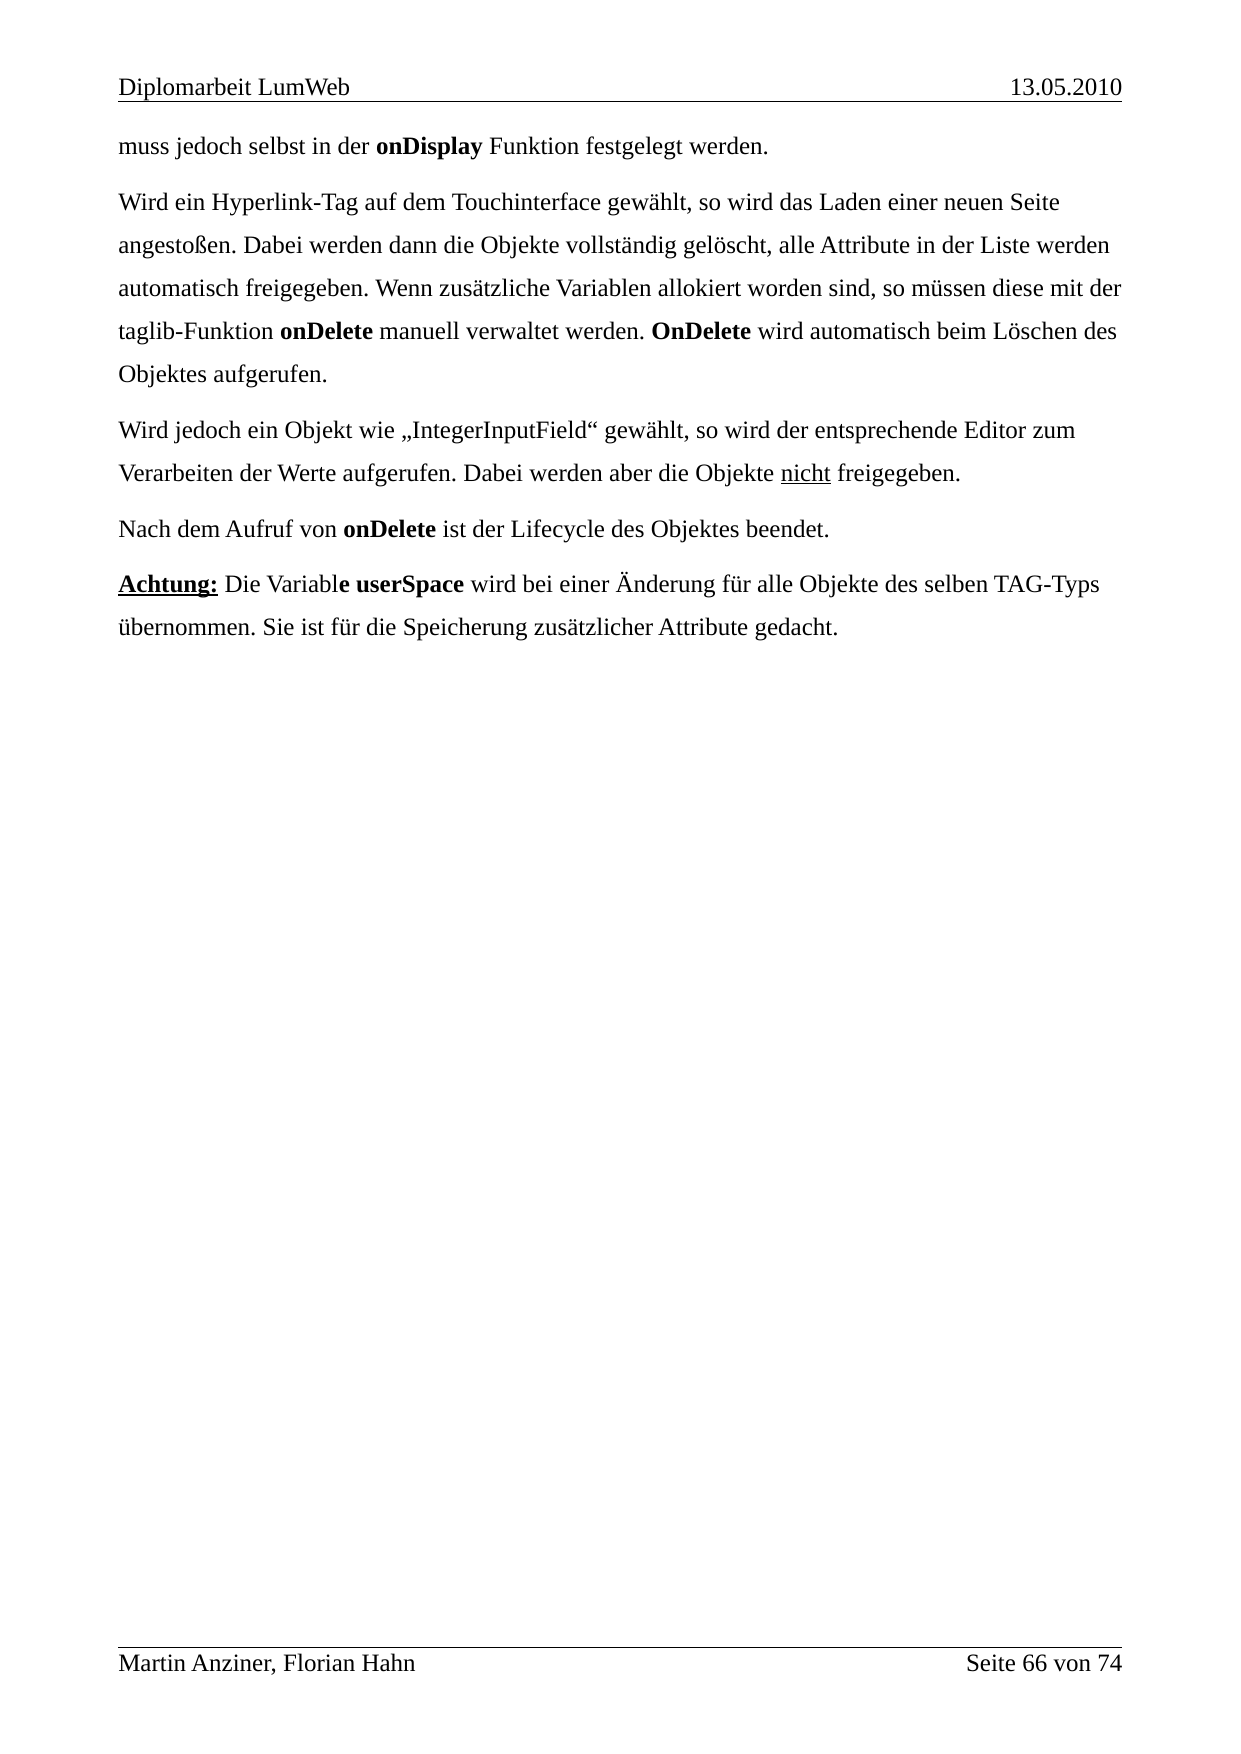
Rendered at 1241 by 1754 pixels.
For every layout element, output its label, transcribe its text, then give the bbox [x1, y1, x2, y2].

text Wird ein Hyperlink-Tag auf dem Touchinterface gewählt, so wird das Laden einer neuen Seite angestoßen. Dabei werden dann die Objekte vollständig gelöscht, alle Attribute in der Liste werden automatisch freigegeben. Wenn zusätzliche Variablen allokiert worden sind, so müssen diese mit der taglib-Funktion onDelete manuell verwaltet werden. OnDelete wird automatisch beim Löschen des Objektes aufgerufen. [118, 187, 1122, 388]
text Achtung: Die Variable userSpace wird bei einer Änderung für alle Objekte des selben TAG-Typs übernommen. Sie ist für die Speicherung zusätzlicher Attribute gedacht. [118, 569, 1122, 641]
text Nach dem Aufruf von onDelete ist der Lifecycle des Objektes beendet. [118, 514, 1122, 542]
text Wird jedoch ein Objekt wie „IntegerInputField“ gewählt, so wird der entsprechende Editor zum Verarbeiten der Werte aufgerufen. Dabei werden aber die Objekte nicht freigegeben. [118, 415, 1122, 487]
text muss jedoch selbst in der onDisplay Funktion festgelegt werden. [118, 131, 1122, 160]
